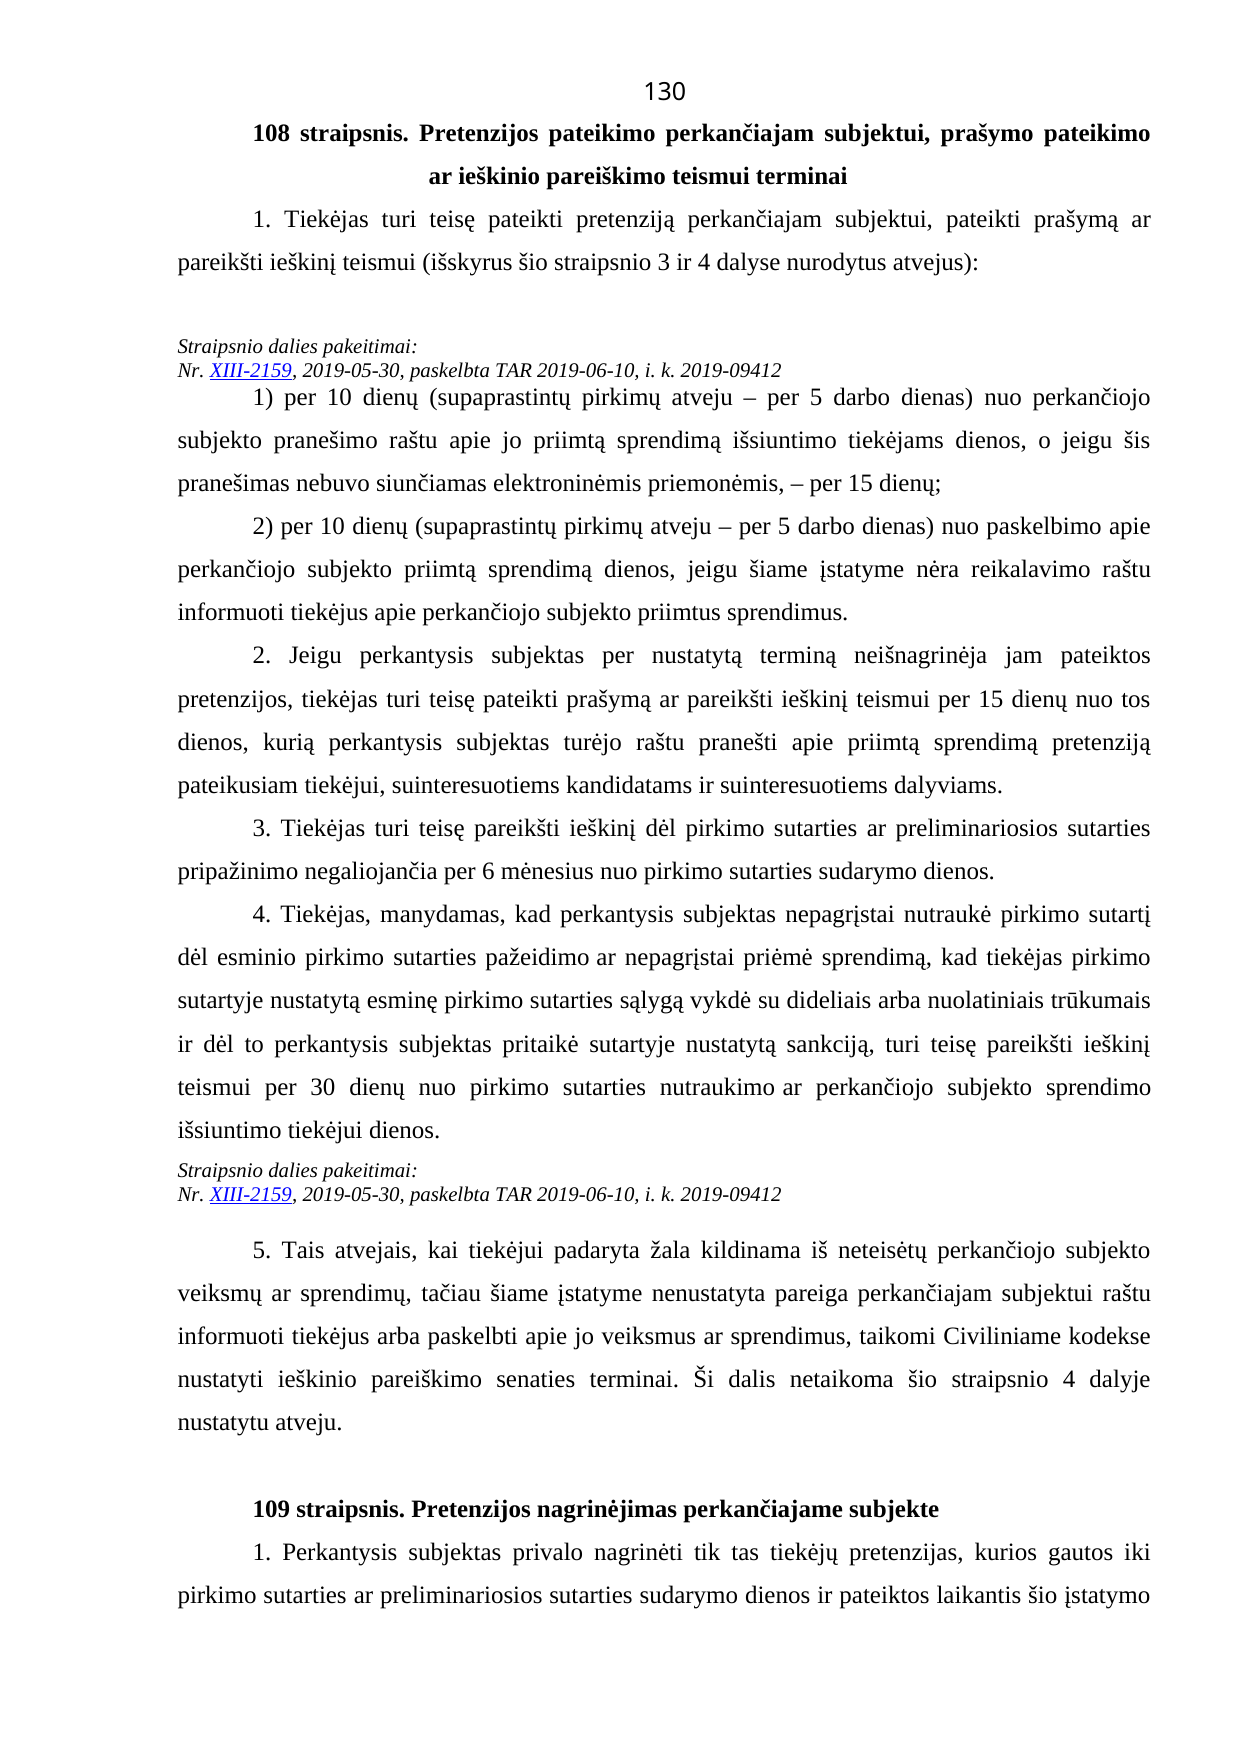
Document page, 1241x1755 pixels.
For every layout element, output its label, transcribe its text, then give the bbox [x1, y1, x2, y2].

text 3. Tiekėjas turi teisę pareikšti ieškinį dėl pirkimo sutarties ar preliminariosios sutarties pripažinimo negaliojančia per 6 mėnesius nuo pirkimo sutarties sudarymo dienos. [177, 813, 1152, 885]
text Nr. XIII-2159, 2019-05-30, paskelbta TAR 2019-06-10, i. k. 2019-09412 [177, 1182, 1152, 1206]
text 1) per 10 dienų (supaprastintų pirkimų atveju – per 5 darbo dienas) nuo perkančiojo subjekto pranešimo raštu apie jo priimtą sprendimą išsiuntimo tiekėjams dienos, o jeigu šis pranešimas nebuvo siunčiamas elektroninėmis priemonėmis, – per 15 dienų; [177, 382, 1152, 497]
text 4. Tiekėjas, manydamas, kad perkantysis subjektas nepagrįstai nutraukė pirkimo sutartį dėl esminio pirkimo sutarties pažeidimo ar nepagrįstai priėmė sprendimą, kad tiekėjas pirkimo sutartyje nustatytą esminę pirkimo sutarties sąlygą vykdė su dideliais arba nuolatiniais trūkumais ir dėl to perkantysis subjektas pritaikė sutartyje nustatytą sankciją, turi teisę pareikšti ieškinį teismui per 30 dienų nuo pirkimo sutarties nutraukimo ar perkančiojo subjekto sprendimo išsiuntimo tiekėjui dienos. [177, 899, 1152, 1144]
text 2) per 10 dienų (supaprastintų pirkimų atveju – per 5 darbo dienas) nuo paskelbimo apie perkančiojo subjekto priimtą sprendimą dienos, jeigu šiame įstatyme nėra reikalavimo raštu informuoti tiekėjus apie perkančiojo subjekto priimtus sprendimus. [177, 511, 1152, 626]
text 108 straipsnis. Pretenzijos pateikimo perkančiajam subjektui, prašymo pateikimo ar ieškinio pareiškimo teismui terminai [252, 118, 1152, 190]
text 2. Jeigu perkantysis subjektas per nustatytą terminą neišnagrinėja jam pateiktos pretenzijos, tiekėjas turi teisę pateikti prašymą ar pareikšti ieškinį teismui per 15 dienų nuo tos dienos, kurią perkantysis subjektas turėjo raštu pranešti apie priimtą sprendimą pretenziją pateikusiam tiekėjui, suinteresuotiems kandidatams ir suinteresuotiems dalyviams. [177, 641, 1152, 799]
text 1. Tiekėjas turi teisę pateikti pretenziją perkančiajam subjektui, pateikti prašymą ar pareikšti ieškinį teismui (išskyrus šio straipsnio 3 ir 4 dalyse nurodytus atvejus): [177, 204, 1152, 276]
text 5. Tais atvejais, kai tiekėjui padaryta žala kildinama iš neteisėtų perkančiojo subjekto veiksmų ar sprendimų, tačiau šiame įstatyme nenustatyta pareiga perkančiajam subjektui raštu informuoti tiekėjus arba paskelbti apie jo veiksmus ar sprendimus, taikomi Civiliniame kodekse nustatyti ieškinio pareiškimo senaties terminai. Ši dalis netaikoma šio straipsnio 4 dalyje nustatytu atveju. [177, 1235, 1152, 1436]
subtitle 109 straipsnis. Pretenzijos nagrinėjimas perkančiajame subjekte [177, 1494, 1152, 1522]
text Straipsnio dalies pakeitimai: [177, 1158, 1152, 1182]
text 1. Perkantysis subjektas privalo nagrinėti tik tas tiekėjų pretenzijas, kurios gautos iki pirkimo sutarties ar preliminariosios sutarties sudarymo dienos ir pateiktos laikantis šio įstatymo [177, 1537, 1152, 1609]
text Straipsnio dalies pakeitimai: [177, 334, 1152, 358]
text Nr. XIII-2159, 2019-05-30, paskelbta TAR 2019-06-10, i. k. 2019-09412 [177, 358, 1152, 382]
